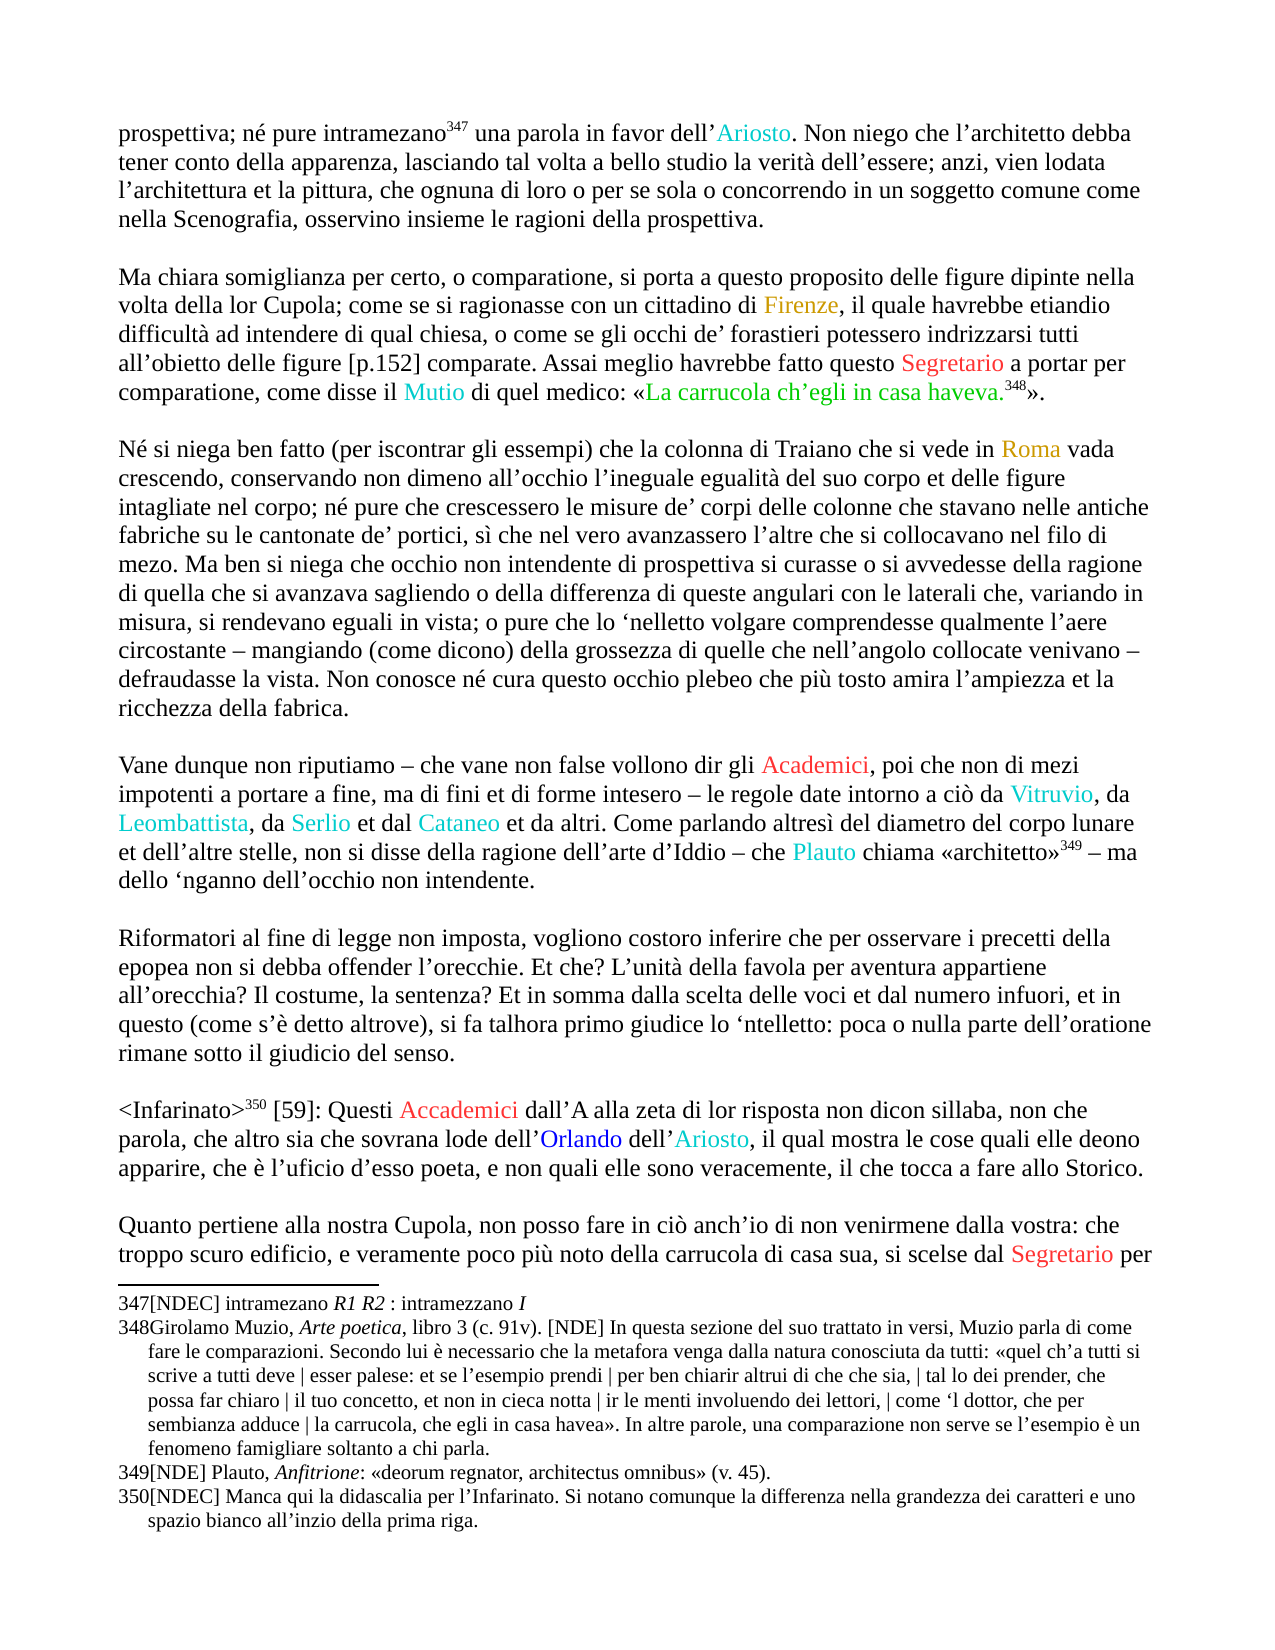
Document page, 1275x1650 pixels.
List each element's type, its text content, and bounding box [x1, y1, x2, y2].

text [NDEC] Manca qui la didascalia per l’Infarinato. Si notano comunque la differenza nella grandezza dei caratteri e uno spazio bianco all’inzio della prima riga. [118, 1484, 1157, 1532]
text Né si niega ben fatto (per iscontrar gli essempi) che la colonna di Traiano che si vede in Roma vada crescendo, conservando non dimeno all’occhio l’ineguale egualità del suo corpo et delle figure intagliate nel corpo; né pure che crescessero le misure de’ corpi delle colonne che stavano nelle antiche fabriche su le cantonate de’ portici, sì che nel vero avanzassero l’altre che si collocavano nel filo di mezo. Ma ben si niega che occhio non intendente di prospettiva si curasse o si avvedesse della ragione di quella che si avanzava sagliendo o della differenza di queste angulari con le laterali che, variando in misura, si rendevano eguali in vista; o pure che lo ‘nelletto volgare comprendesse qualmente l’aere circostante – mangiando (come dicono) della grossezza di quelle che nell’angolo collocate venivano – defraudasse la vista. Non conosce né cura questo occhio plebeo che più tosto amira l’ampiezza et la ricchezza della fabrica. [118, 434, 1157, 722]
text Quanto pertiene alla nostra Cupola, non posso fare in ciò anch’io di non venirmene dalla vostra: che troppo scuro edificio, e veramente poco più noto della carrucola di casa sua, si scelse dal Segretario per [118, 1211, 1157, 1268]
text prospettiva; né pure intramezano una parola in favor dell’Ariosto. Non niego che l’architetto debba tener conto della apparenza, lasciando tal volta a bello studio la verità dell’essere; anzi, vien lodata l’architettura et la pittura, che ognuna di loro o per se sola o concorrendo in un soggetto comune come nella Scenografia, osservino insieme le ragioni della prospettiva. [118, 118, 1157, 233]
text Riformatori al fine di legge non imposta, vogliono costoro inferire che per osservare i precetti della epopea non si debba offender l’orecchie. Et che? L’unità della favola per aventura appartiene all’orecchia? Il costume, la sentenza? Et in somma dalla scelta delle voci et dal numero infuori, et in questo (come s’è detto altrove), si fa talhora primo giudice lo ‘ntelletto: poca o nulla parte dell’oratione rimane sotto il giudicio del senso. [118, 923, 1157, 1067]
text [NDE] Plauto, Anfitrione: «deorum regnator, architectus omnibus» (v. 45). [118, 1460, 1157, 1484]
text Girolamo Muzio, Arte poetica, libro 3 (c. 91v). [NDE] In questa sezione del suo trattato in versi, Muzio parla di come fare le comparazioni. Secondo lui è necessario che la metafora venga dalla natura conosciuta da tutti: «quel ch’a tutti si scrive a tutti deve | esser palese: et se l’esempio prendi | per ben chiarir altrui di che che sia, | tal lo dei prender, che possa far chiaro | il tuo concetto, et non in cieca notta | ir le menti involuendo dei lettori, | come ‘l dottor, che per sembianza adduce | la carrucola, che egli in casa havea». In altre parole, una comparazione non serve se l’esempio è un fenomeno famigliare soltanto a chi parla. [118, 1315, 1157, 1460]
text Vane dunque non riputiamo – che vane non false vollono dir gli Academici, poi che non di mezi impotenti a portare a fine, ma di fini et di forme intesero – le regole date intorno a ciò da Vitruvio, da Leombattista, da Serlio et dal Cataneo et da altri. Come parlando altresì del diametro del corpo lunare et dell’altre stelle, non si disse della ragione dell’arte d’Iddio – che Plauto chiama «architetto» – ma dello ‘nganno dell’occhio non intendente. [118, 751, 1157, 894]
text <Infarinato> [59]: Questi Accademici dall’A alla zeta di lor risposta non dicon sillaba, non che parola, che altro sia che sovrana lode dell’Orlando dell’Ariosto, il qual mostra le cose quali elle deono apparire, che è l’uficio d’esso poeta, e non quali elle sono veracemente, il che tocca a fare allo Storico. [118, 1096, 1157, 1182]
text Ma chiara somiglianza per certo, o comparatione, si porta a questo proposito delle figure dipinte nella volta della lor Cupola; come se si ragionasse con un cittadino di Firenze, il quale havrebbe etiandio difficultà ad intendere di qual chiesa, o come se gli occhi de’ forastieri potessero indrizzarsi tutti all’obietto delle figure [p.152] comparate. Assai meglio havrebbe fatto questo Segretario a portar per comparatione, come disse il Mutio di quel medico: «La carrucola ch’egli in casa haveva.». [118, 262, 1157, 406]
text [NDEC] intramezano R1 R2 : intramezzano I [118, 1291, 1157, 1315]
